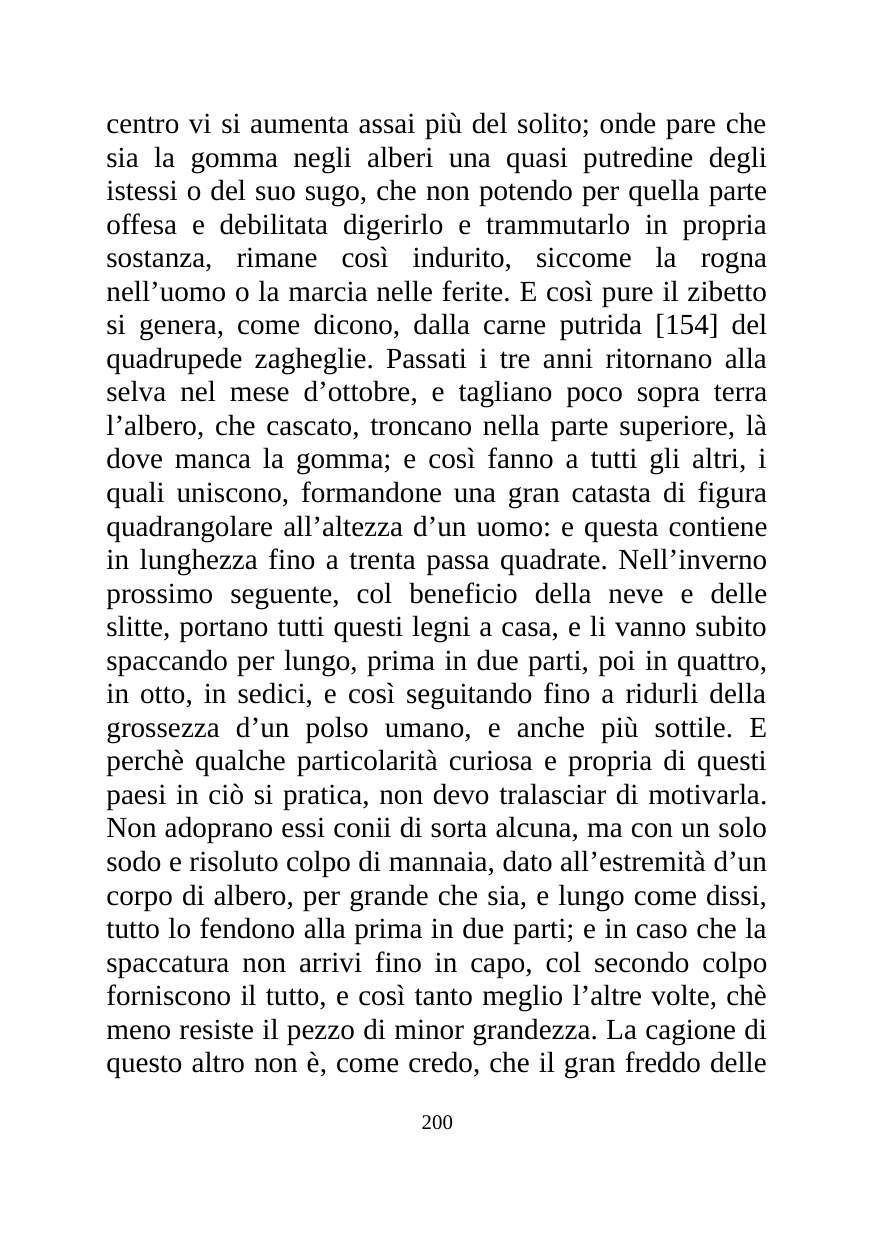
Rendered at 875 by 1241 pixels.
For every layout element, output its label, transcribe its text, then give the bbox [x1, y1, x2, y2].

text centro vi si aumenta assai più del solito; onde pare che sia la gomma negli alberi una quasi putredine degli istessi o del suo sugo, che non potendo per quella parte offesa e debilitata digerirlo e trammutarlo in propria sostanza, rimane così indurito, siccome la rogna nell’uomo o la marcia nelle ferite. E così pure il zibetto si genera, come dicono, dalla carne putrida [154] del quadrupede zagheglie. Passati i tre anni ritornano alla selva nel mese d’ottobre, e tagliano poco sopra terra l’albero, che cascato, troncano nella parte superiore, là dove manca la gomma; e così fanno a tutti gli altri, i quali uniscono, formandone una gran catasta di figura quadrangolare all’altezza d’un uomo: e questa contiene in lunghezza fino a trenta passa quadrate. Nell’inverno prossimo seguente, col beneficio della neve e delle slitte, portano tutti questi legni a casa, e li vanno subito spaccando per lungo, prima in due parti, poi in quattro, in otto, in sedici, e così seguitando fino a ridurli della grossezza d’un polso umano, e anche più sottile. E perchè qualche particolarità curiosa e propria di questi paesi in ciò si pratica, non devo tralasciar di motivarla. Non adoprano essi conii di sorta alcuna, ma con un solo sodo e risoluto colpo di mannaia, dato all’estremità d’un corpo di albero, per grande che sia, e lungo come dissi, tutto lo fendono alla prima in due parti; e in caso che la spaccatura non arrivi fino in capo, col secondo colpo forniscono il tutto, e così tanto meglio l’altre volte, chè meno resiste il pezzo di minor grandezza. La cagione di questo altro non è, come credo, che il gran freddo delle [106, 106, 768, 1079]
